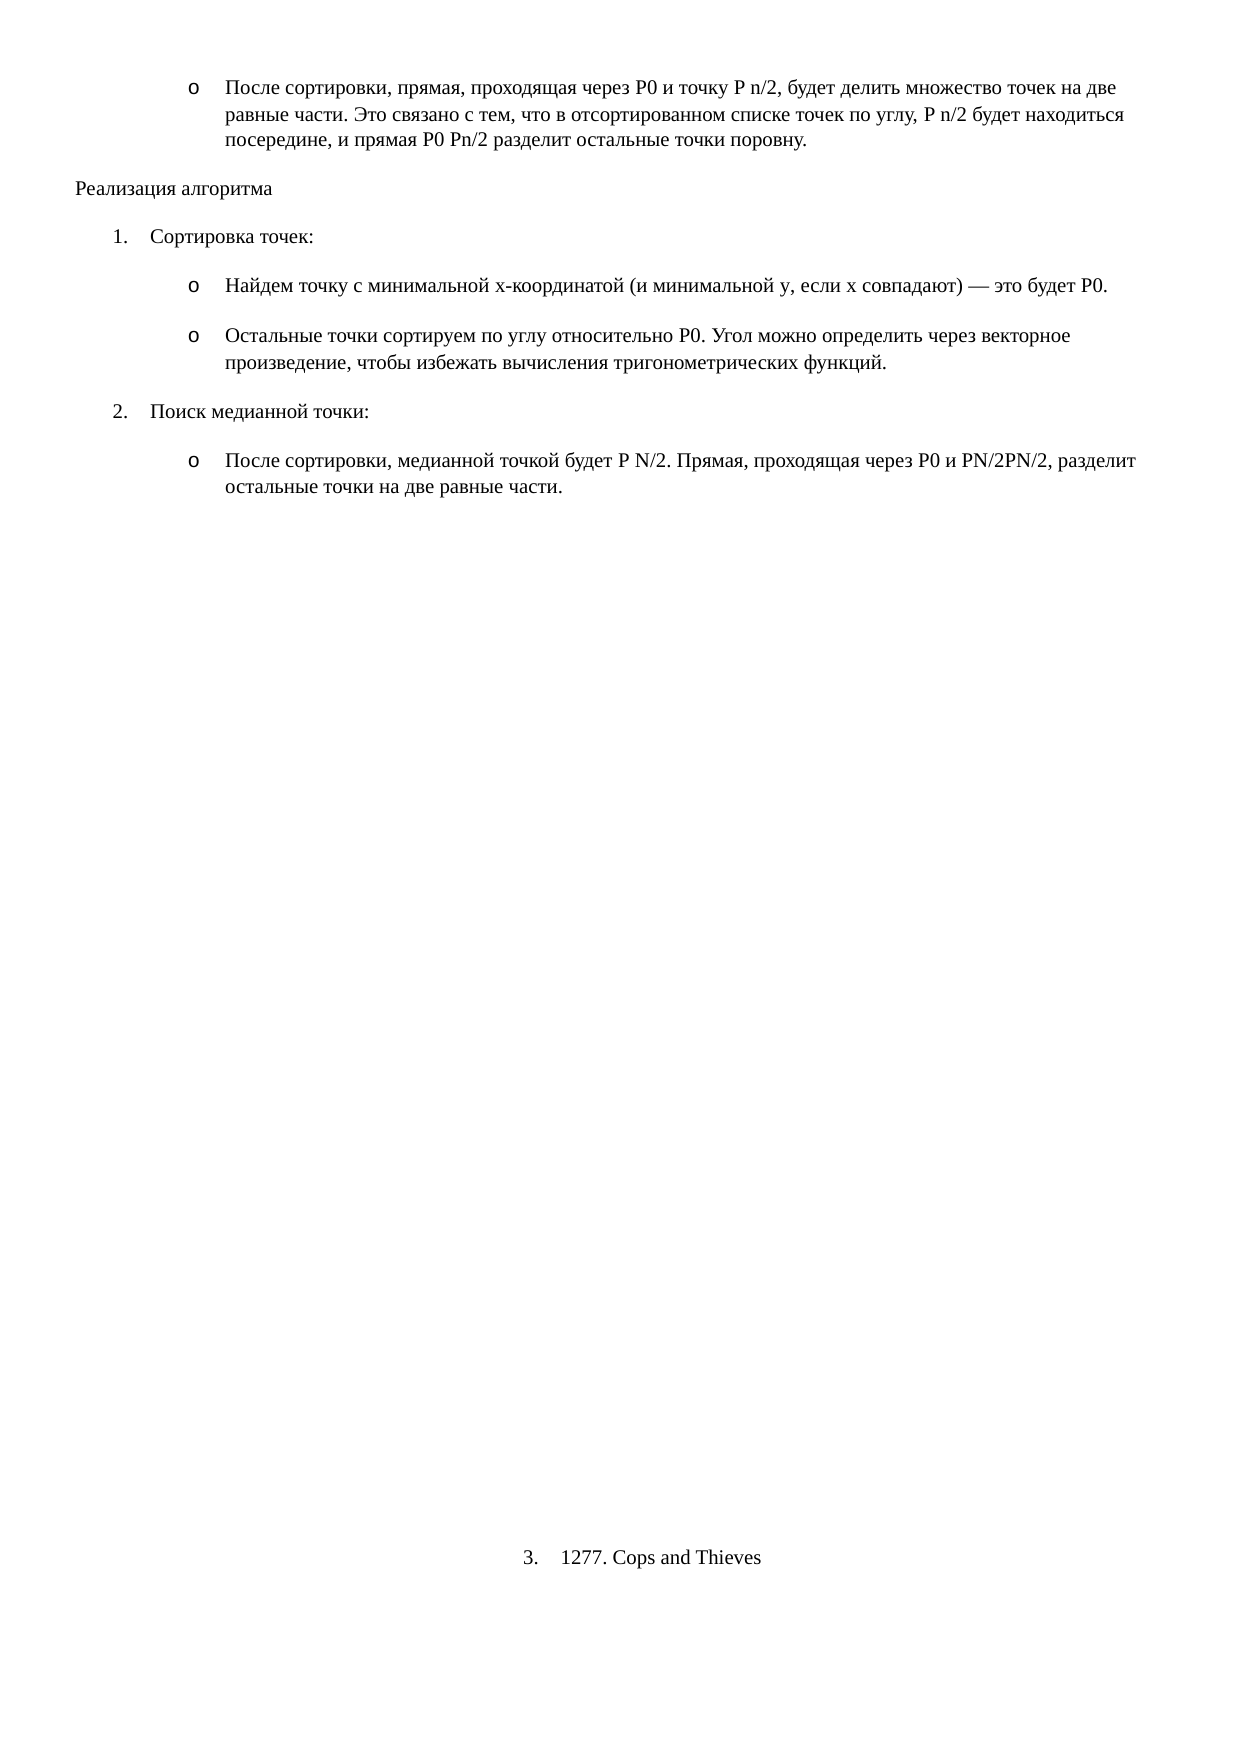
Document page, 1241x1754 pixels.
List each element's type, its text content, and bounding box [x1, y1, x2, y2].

list После сортировки, прямая, проходящая через P0​ и точку P n/2​, будет делить множество точек на две равные части. Это связано с тем, что в отсортированном списке точек по углу, P n/2​ будет находиться посередине, и прямая P0 Pn/2​ разделит остальные точки поровну. [187, 75, 1172, 151]
list После сортировки, медианной точкой будет P N/2​. Прямая, проходящая через P0​ и PN/2PN/2​, разделит остальные точки на две равные части. [187, 448, 1172, 498]
list Сортировка точек: [112, 224, 1172, 248]
list 1277. Cops and Thieves [112, 1545, 1172, 1569]
text Реализация алгоритма [75, 176, 1172, 200]
list Найдем точку с минимальной x-координатой (и минимальной y, если x совпадают) — это будет P0. [187, 273, 1172, 299]
list Остальные точки сортируем по углу относительно P0​. Угол можно определить через векторное произведение, чтобы избежать вычисления тригонометрических функций. [187, 323, 1172, 374]
list Поиск медианной точки: [112, 399, 1172, 423]
